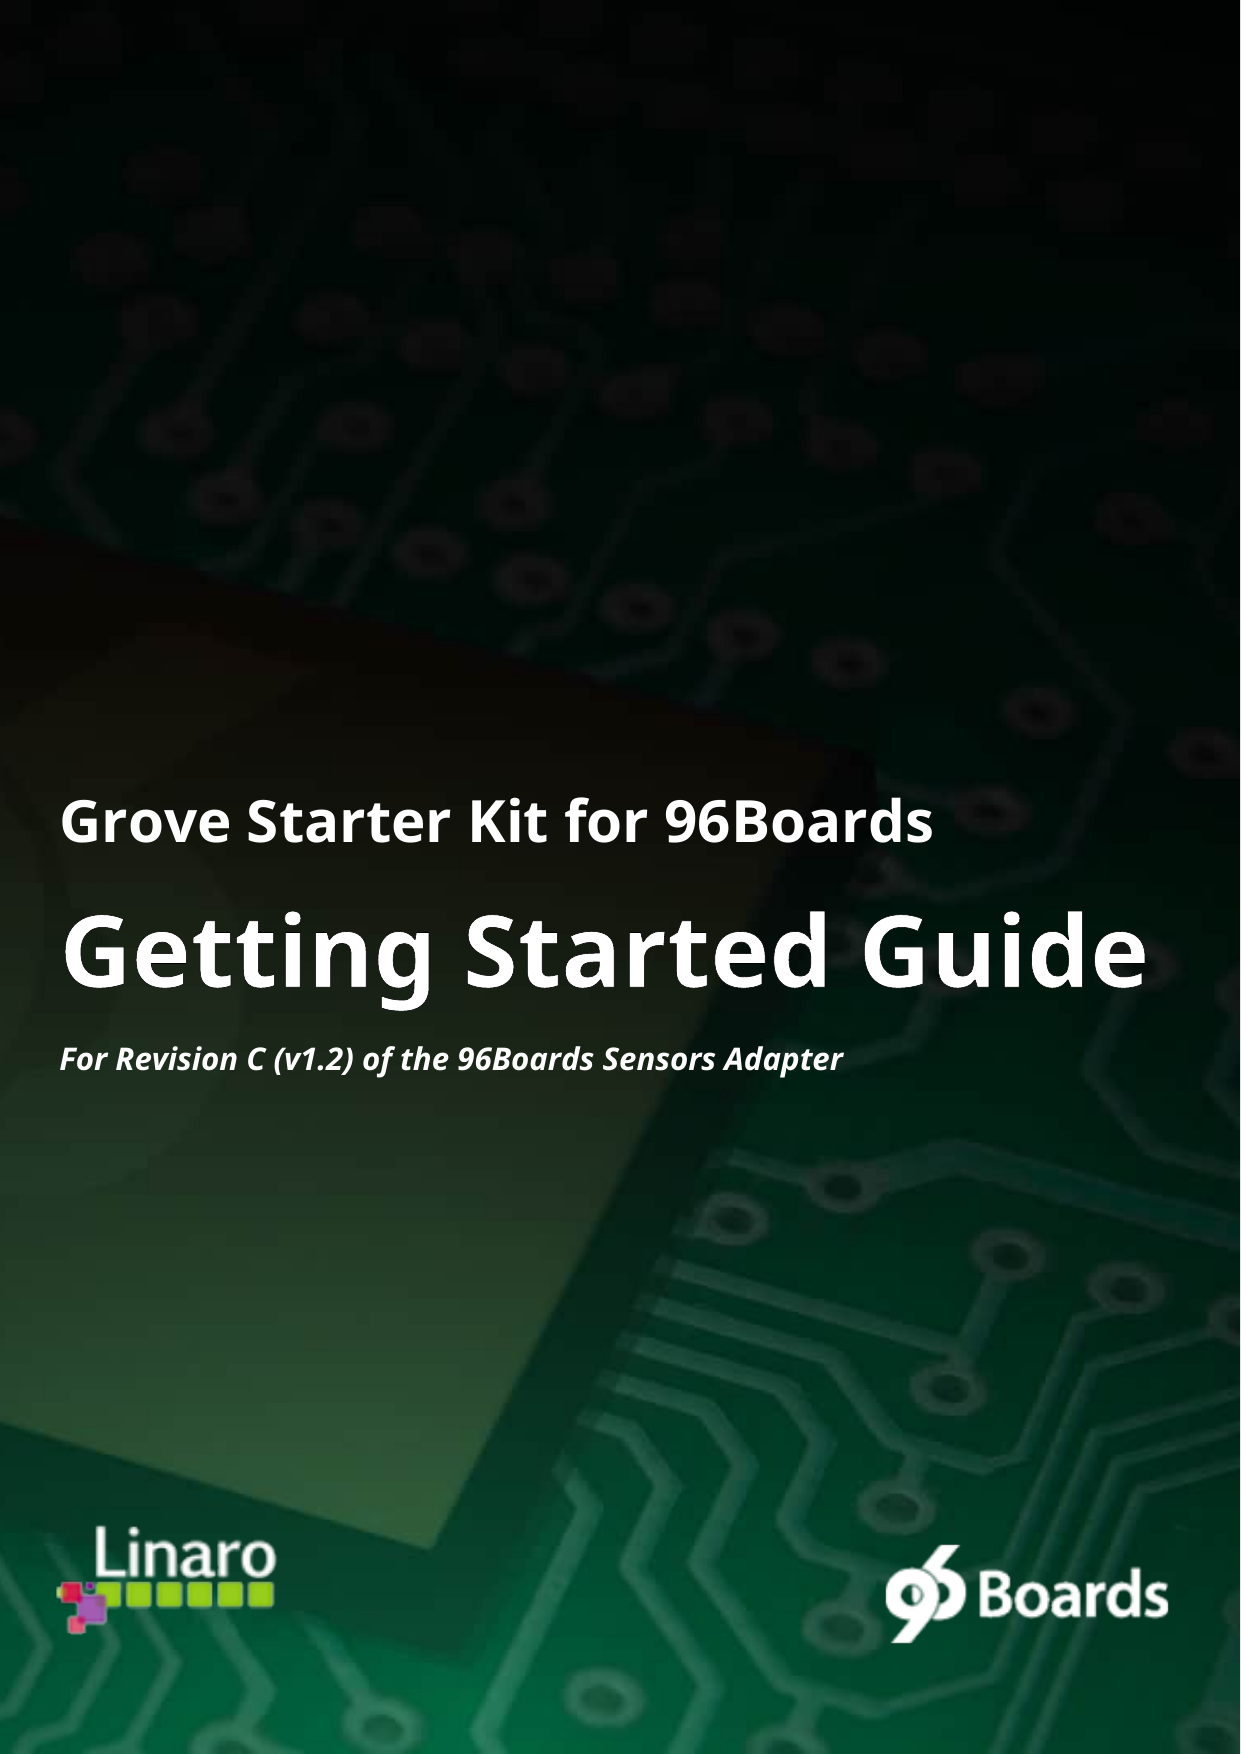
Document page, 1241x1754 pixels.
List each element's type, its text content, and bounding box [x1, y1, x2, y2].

picture [884, 1543, 1171, 1646]
picture [56, 1497, 281, 1657]
subtitle For Revision C (v1.2) of the 96Boards Sensors Adapter [59, 1037, 1181, 1079]
title Grove Starter Kit for 96Boards Getting Started Guide [59, 780, 1181, 1016]
